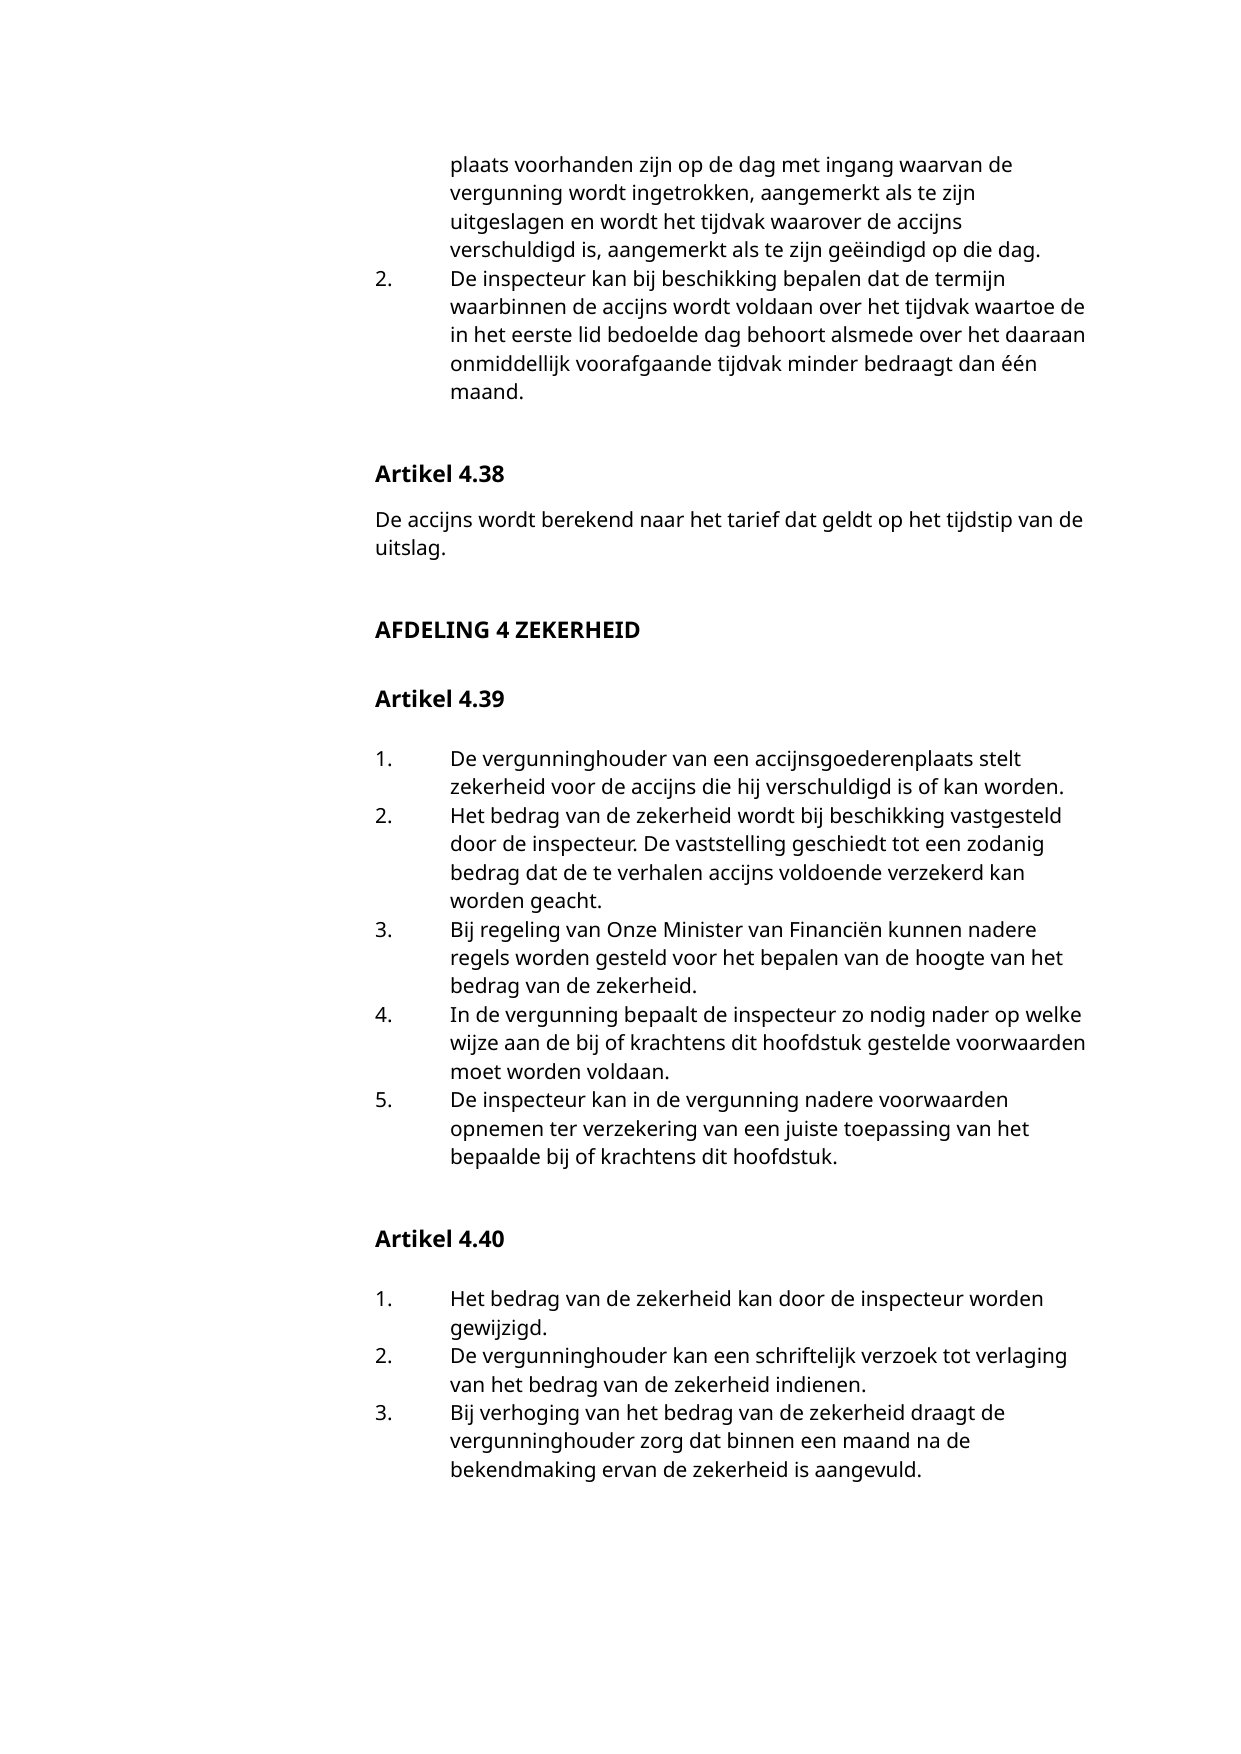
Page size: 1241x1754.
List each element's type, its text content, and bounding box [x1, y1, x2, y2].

list Bij verhoging van het bedrag van de zekerheid draagt de vergunninghouder zorg dat binnen een maand na de bekendmaking ervan de zekerheid is aangevuld. [375, 1398, 1090, 1483]
list De vergunninghouder van een accijnsgoederenplaats stelt zekerheid voor de accijns die hij verschuldigd is of kan worden. [375, 744, 1090, 801]
list Bij regeling van Onze Minister van Financiën kunnen nadere regels worden gesteld voor het bepalen van de hoogte van het bedrag van de zekerheid. [375, 915, 1090, 1000]
list Het bedrag van de zekerheid wordt bij beschikking vastgesteld door de inspecteur. De vaststelling geschiedt tot een zodanig bedrag dat de te verhalen accijns voldoende verzekerd kan worden geacht. [375, 801, 1090, 915]
list In de vergunning bepaalt de inspecteur zo nodig nader op welke wijze aan de bij of krachtens dit hoofdstuk gestelde voorwaarden moet worden voldaan. [375, 1000, 1090, 1085]
list De vergunninghouder kan een schriftelijk verzoek tot verlaging van het bedrag van de zekerheid indienen. [375, 1341, 1090, 1398]
list Het bedrag van de zekerheid kan door de inspecteur worden gewijzigd. [375, 1284, 1090, 1341]
list De inspecteur kan in de vergunning nadere voorwaarden opnemen ter verzekering van een juiste toepassing van het bepaalde bij of krachtens dit hoofdstuk. [375, 1085, 1090, 1171]
list De inspecteur kan bij beschikking bepalen dat de termijn waarbinnen de accijns wordt voldaan over het tijdvak waartoe de in het eerste lid bedoelde dag behoort alsmede over het daaraan onmiddellijk voorafgaande tijdvak minder bedraagt dan één maand. [375, 264, 1090, 406]
text De accijns wordt berekend naar het tarief dat geldt op het tijdstip van de uitslag. [375, 505, 1090, 562]
subtitle Artikel 4.38 [375, 458, 1090, 490]
list plaats voorhanden zijn op de dag met ingang waarvan de vergunning wordt ingetrokken, aangemerkt als te zijn uitgeslagen en wordt het tijdvak waarover de accijns verschuldigd is, aangemerkt als te zijn geëindigd op die dag. [375, 150, 1090, 264]
subtitle Artikel 4.39 [375, 683, 1090, 714]
subtitle AFDELING 4 ZEKERHEID [375, 614, 1090, 645]
subtitle Artikel 4.40 [375, 1223, 1090, 1254]
